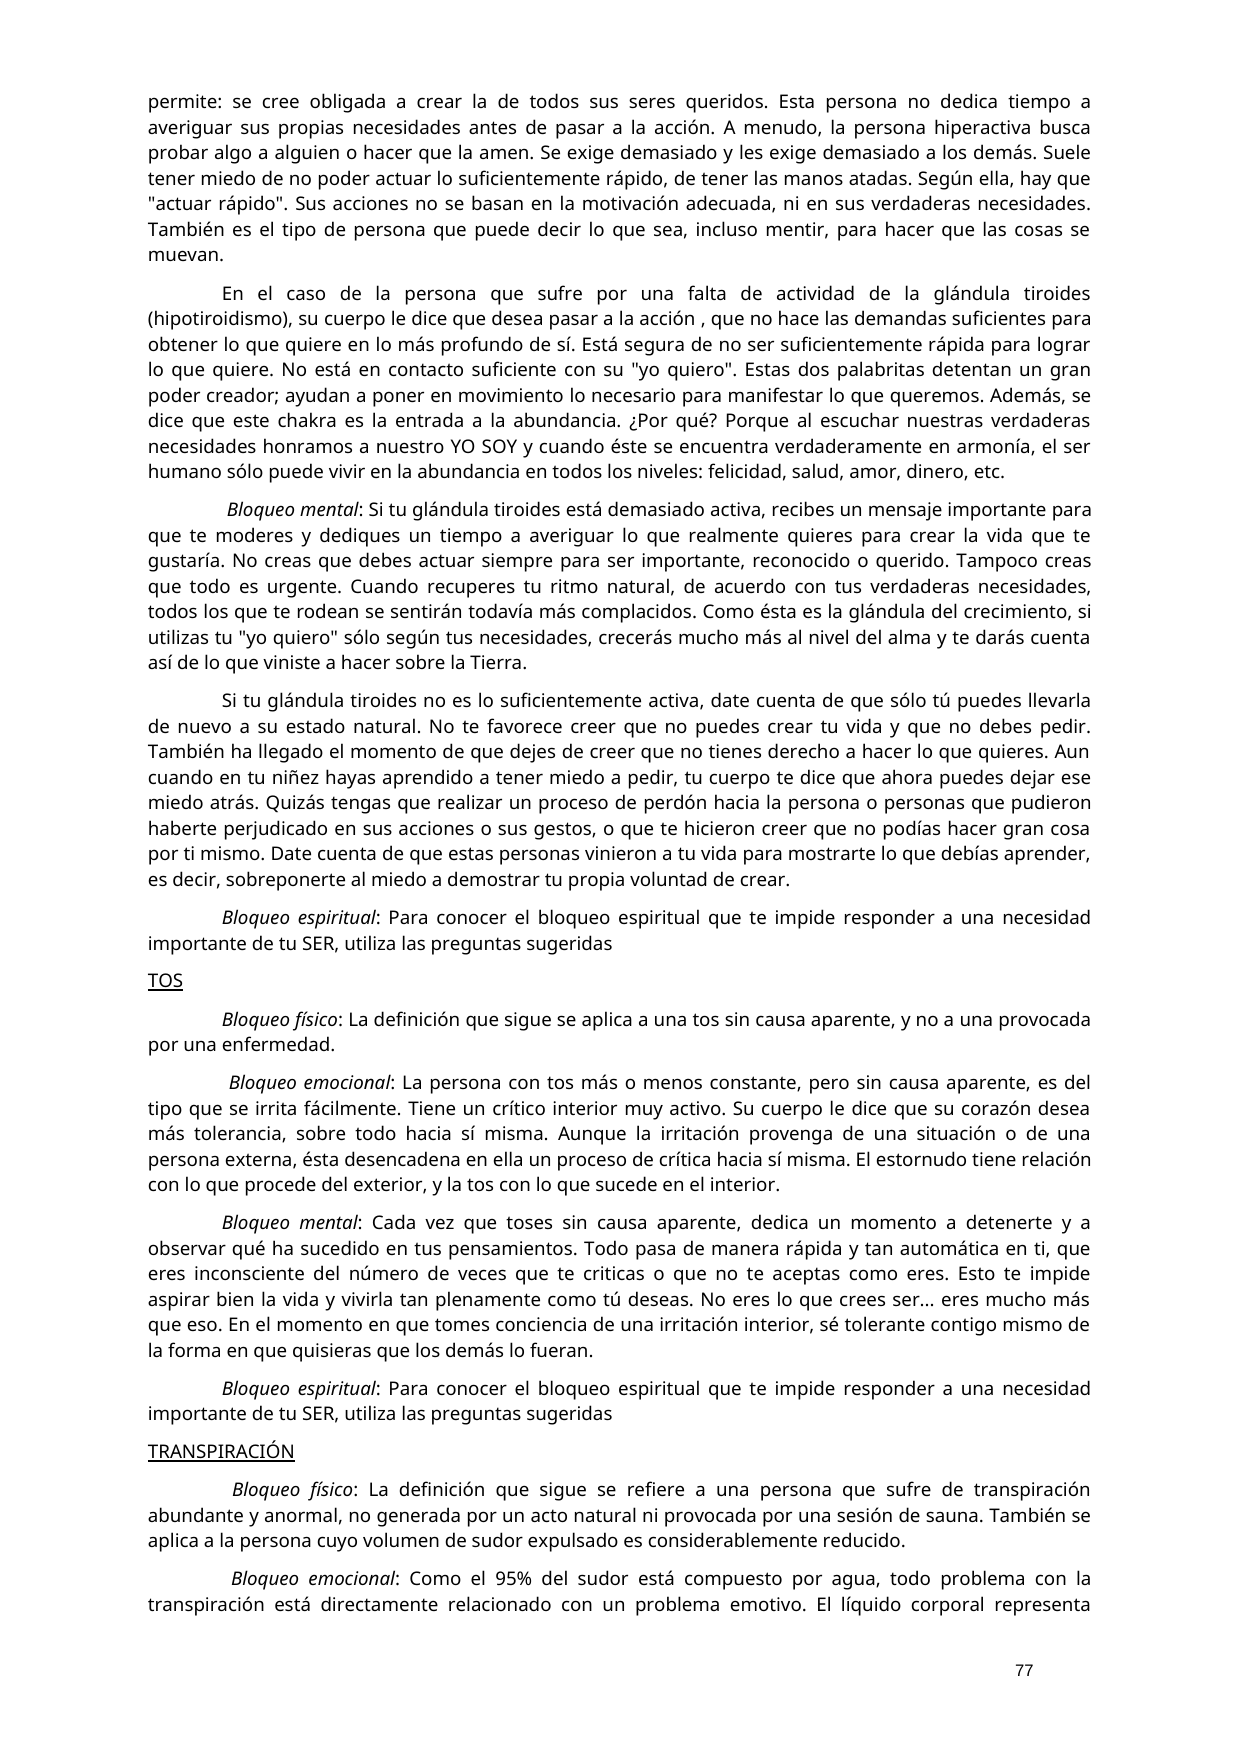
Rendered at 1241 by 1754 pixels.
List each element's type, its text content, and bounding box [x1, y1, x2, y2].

text permite: se cree obligada a crear la de todos sus seres queridos. Esta persona no dedica tiempo a averiguar sus propias necesidades antes de pasar a la acción. A menudo, la persona hiperactiva busca probar algo a alguien o hacer que la amen. Se exige demasiado y les exige demasiado a los demás. Suele tener miedo de no poder actuar lo suficientemente rápido, de tener las manos atadas. Según ella, hay que "actuar rápido". Sus acciones no se basan en la motivación adecuada, ni en sus verdaderas necesidades. También es el tipo de persona que puede decir lo que sea, incluso mentir, para hacer que las cosas se muevan. [148, 89, 1092, 267]
text Bloqueo espiritual: Para conocer el bloqueo espiritual que te impide responder a una necesidad importante de tu SER, utiliza las preguntas sugeridas [148, 904, 1092, 955]
text Bloqueo mental: Cada vez que toses sin causa aparente, dedica un momento a detenerte y a observar qué ha sucedido en tus pensamientos. Todo pasa de manera rápida y tan automática en ti, que eres inconsciente del número de veces que te criticas o que no te aceptas como eres. Esto te impide aspirar bien la vida y vivirla tan plenamente como tú deseas. No eres lo que crees ser... eres mucho más que eso. En el momento en que tomes conciencia de una irritación interior, sé tolerante contigo mismo de la forma en que quisieras que los demás lo fueran. [148, 1209, 1092, 1363]
text TOS [148, 968, 1092, 993]
text En el caso de la persona que sufre por una falta de actividad de la glándula tiroides (hipotiroidismo), su cuerpo le dice que desea pasar a la acción , que no hace las demandas suficientes para obtener lo que quiere en lo más profundo de sí. Está segura de no ser suficientemente rápida para lograr lo que quiere. No está en contacto suficiente con su "yo quiero". Estas dos palabritas detentan un gran poder creador; ayudan a poner en movimiento lo necesario para manifestar lo que queremos. Además, se dice que este chakra es la entrada a la abundancia. ¿Por qué? Porque al escuchar nuestras verdaderas necesidades honramos a nuestro YO SOY y cuando éste se encuentra verdaderamente en armonía, el ser humano sólo puede vivir en la abundancia en todos los niveles: felicidad, salud, amor, dinero, etc. [148, 280, 1092, 484]
text TRANSPIRACIÓN [148, 1439, 1092, 1464]
text Bloqueo espiritual: Para conocer el bloqueo espiritual que te impide responder a una necesidad importante de tu SER, utiliza las preguntas sugeridas [148, 1375, 1092, 1426]
text Bloqueo físico: La definición que sigue se aplica a una tos sin causa aparente, y no a una provocada por una enfermedad. [148, 1006, 1092, 1057]
text Bloqueo emocional: La persona con tos más o menos constante, pero sin causa aparente, es del tipo que se irrita fácilmente. Tiene un crítico interior muy activo. Su cuerpo le dice que su corazón desea más tolerancia, sobre todo hacia sí misma. Aunque la irritación provenga de una situación o de una persona externa, ésta desencadena en ella un proceso de crítica hacia sí misma. El estornudo tiene relación con lo que procede del exterior, y la tos con lo que sucede en el interior. [148, 1069, 1092, 1197]
text Bloqueo emocional: Como el 95% del sudor está compuesto por agua, todo problema con la transpiración está directamente relacionado con un problema emotivo. El líquido corporal representa [148, 1566, 1092, 1617]
text Bloqueo mental: Si tu glándula tiroides está demasiado activa, recibes un mensaje importante para que te moderes y dediques un tiempo a averiguar lo que realmente quieres para crear la vida que te gustaría. No creas que debes actuar siempre para ser importante, reconocido o querido. Tampoco creas que todo es urgente. Cuando recuperes tu ritmo natural, de acuerdo con tus verdaderas necesidades, todos los que te rodean se sentirán todavía más complacidos. Como ésta es la glándula del crecimiento, si utilizas tu "yo quiero" sólo según tus necesidades, crecerás mucho más al nivel del alma y te darás cuenta así de lo que viniste a hacer sobre la Tierra. [148, 496, 1092, 675]
text Bloqueo físico: La definición que sigue se refiere a una persona que sufre de transpiración abundante y anormal, no generada por un acto natural ni provocada por una sesión de sauna. También se aplica a la persona cuyo volumen de sudor expulsado es considerablemente reducido. [148, 1477, 1092, 1553]
text Si tu glándula tiroides no es lo suficientemente activa, date cuenta de que sólo tú puedes llevarla de nuevo a su estado natural. No te favorece creer que no puedes crear tu vida y que no debes pedir. También ha llegado el momento de que dejes de creer que no tienes derecho a hacer lo que quieres. Aun cuando en tu niñez hayas aprendido a tener miedo a pedir, tu cuerpo te dice que ahora puedes dejar ese miedo atrás. Quizás tengas que realizar un proceso de perdón hacia la persona o personas que pudieron haberte perjudicado en sus acciones o sus gestos, o que te hicieron creer que no podías hacer gran cosa por ti mismo. Date cuenta de que estas personas vinieron a tu vida para mostrarte lo que debías aprender, es decir, sobreponerte al miedo a demostrar tu propia voluntad de crear. [148, 688, 1092, 892]
